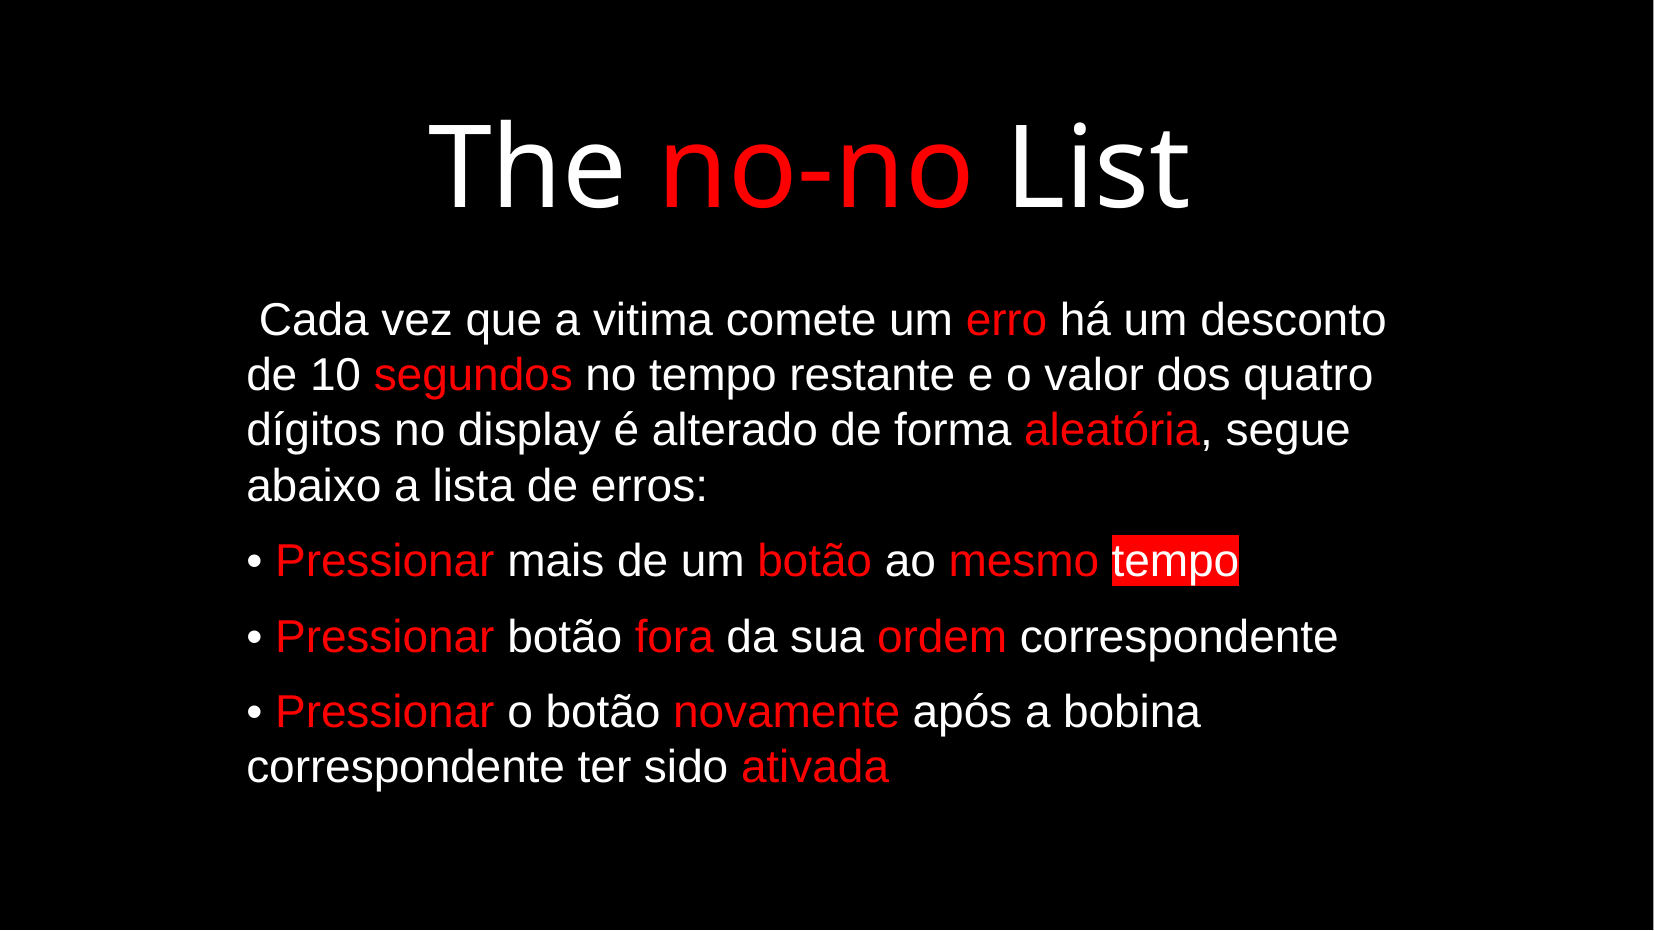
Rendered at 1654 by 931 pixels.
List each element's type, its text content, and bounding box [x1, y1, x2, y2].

text_box The no-no List [413, 85, 1446, 238]
text_box Cada vez que a vitima comete um erro há um desconto de 10 segundos no tempo restante e o valor dos quatro dígitos no display é alterado de forma aleatória, segue abaixo a lista de erros: • Pressionar mais de um botão ao mesmo tempo • Pressionar botão fora da sua ordem correspondente • Pressionar o botão novamente após a bobina correspondente ter sido ativada [219, 281, 1434, 800]
